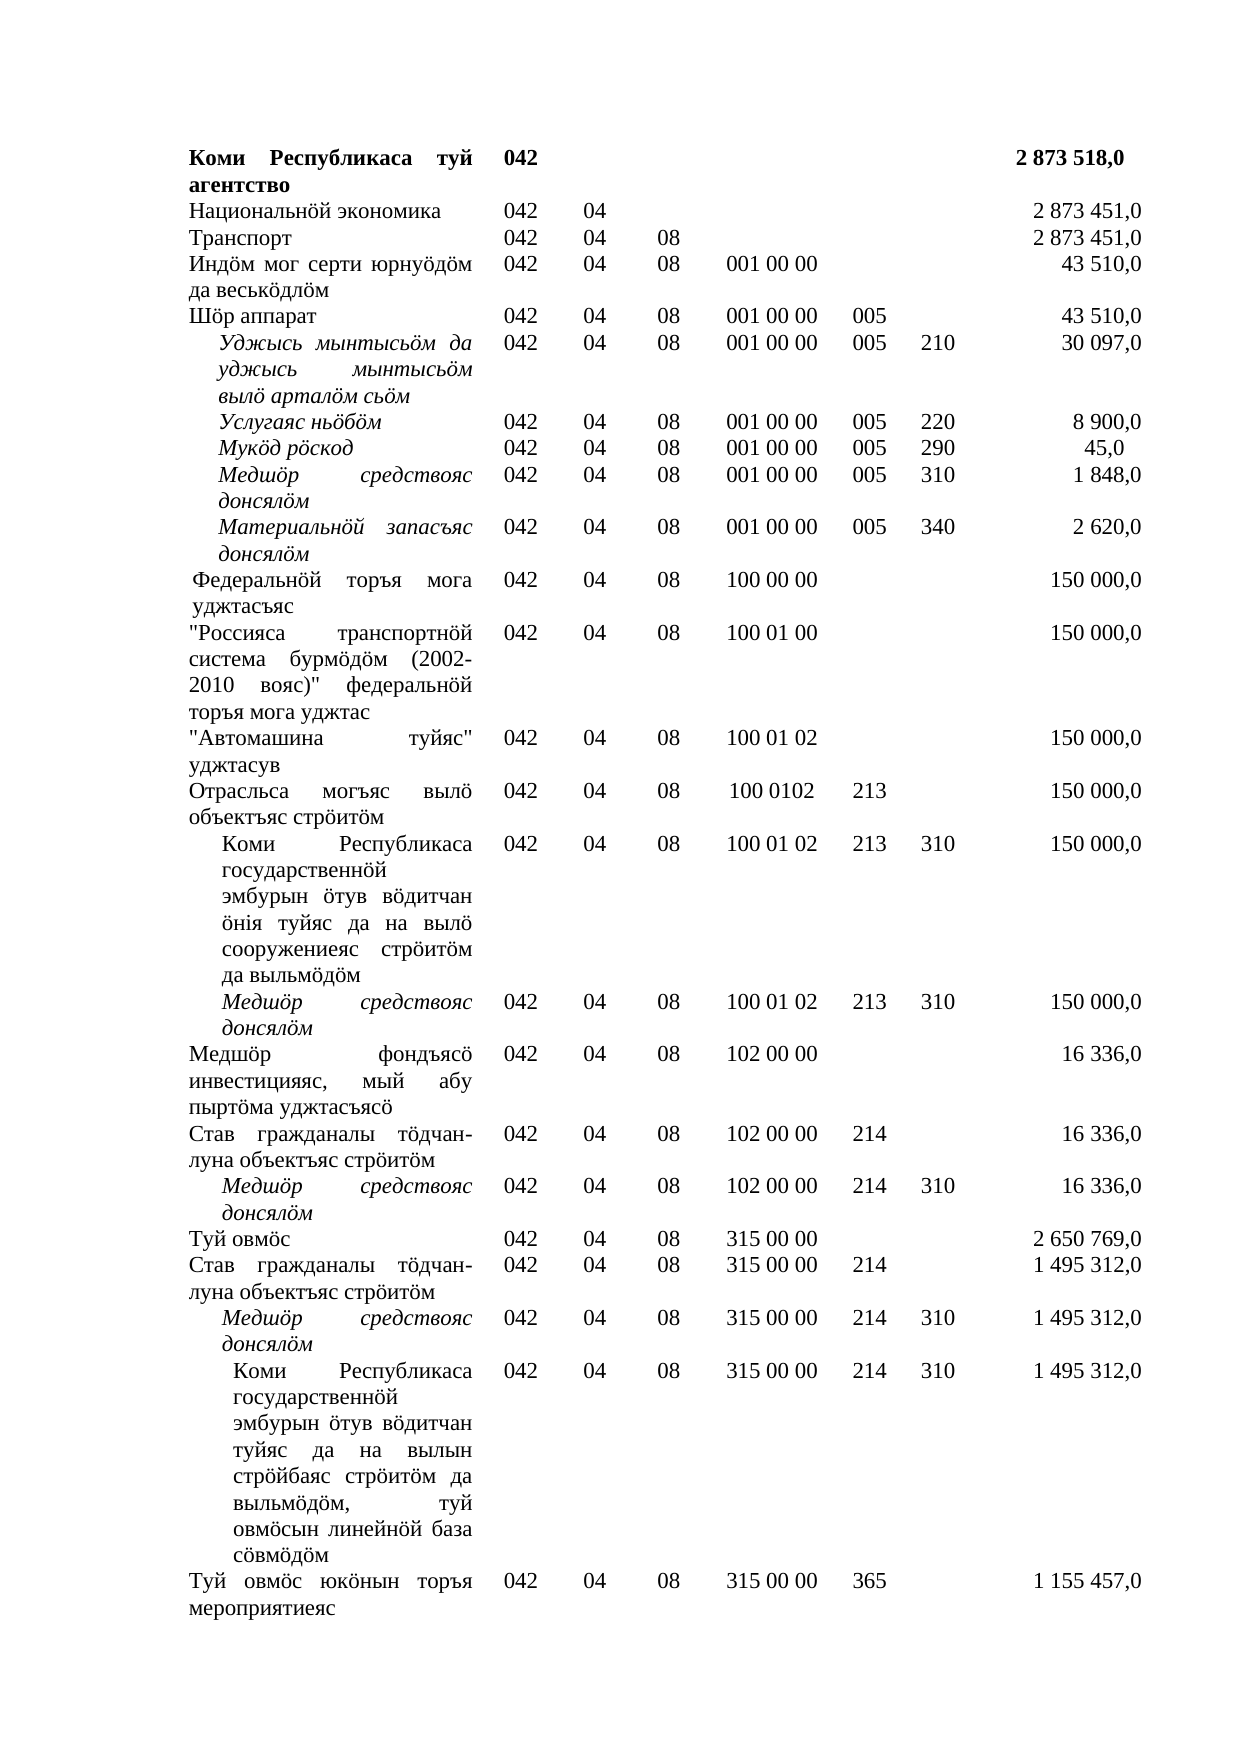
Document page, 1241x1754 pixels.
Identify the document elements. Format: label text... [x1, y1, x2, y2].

table_cell 005 [838, 329, 901, 408]
table_cell 04 [558, 1172, 631, 1225]
table_cell 005 [838, 461, 901, 513]
table_cell 001 00 00 [705, 434, 838, 461]
table_cell [901, 1120, 974, 1172]
table_cell 042 [484, 1041, 558, 1119]
table_cell [705, 145, 838, 197]
table_cell 1 495 312,0 [975, 1357, 1153, 1568]
table_cell 04 [558, 988, 631, 1041]
table_cell 042 [484, 303, 558, 329]
table_cell Став гражданалы тöдчан­луна объектъяс стрöитöм [177, 1120, 484, 1172]
table_cell 04 [558, 1357, 631, 1568]
table_cell Материальнöй запасъяс донсялöм [177, 514, 484, 566]
table_cell 042 [484, 329, 558, 408]
table_cell 08 [631, 329, 705, 408]
table_cell Медшöр средствояс донсялöм [177, 1304, 484, 1357]
table_cell Индöм мог серти юрнуöдöм да веськöдлöм [177, 250, 484, 303]
table_cell 43 510,0 [975, 303, 1153, 329]
table_cell 08 [631, 1568, 705, 1620]
table_cell [177, 118, 484, 144]
table_cell 042 [484, 1568, 558, 1620]
table_cell 042 [484, 408, 558, 434]
table_cell 150 000,0 [975, 988, 1153, 1041]
table_cell 08 [631, 303, 705, 329]
table_cell 08 [631, 461, 705, 513]
table_cell 340 [901, 514, 974, 566]
table_cell [484, 118, 558, 144]
table_cell [558, 145, 631, 197]
table_cell 100 0102 [705, 777, 838, 830]
table_cell 04 [558, 1041, 631, 1119]
table_cell 08 [631, 1304, 705, 1357]
table_cell [838, 197, 901, 223]
table_cell 100 01 02 [705, 830, 838, 988]
table_cell 042 [484, 197, 558, 223]
table_cell 042 [484, 988, 558, 1041]
table_cell [901, 1568, 974, 1620]
table_cell 100 01 00 [705, 619, 838, 724]
table_cell "Автомашина туйяс" уджтас­ув [177, 724, 484, 777]
table_cell 1 495 312,0 [975, 1251, 1153, 1304]
table_cell [838, 1225, 901, 1251]
table_cell 042 [484, 224, 558, 250]
table_cell [631, 118, 705, 144]
table_cell 042 [484, 1225, 558, 1251]
table_cell 08 [631, 1357, 705, 1568]
table_cell [901, 724, 974, 777]
table_cell 08 [631, 1041, 705, 1119]
table_cell 100 01 02 [705, 988, 838, 1041]
table_cell 04 [558, 329, 631, 408]
table_cell 042 [484, 566, 558, 619]
table_cell 001 00 00 [705, 303, 838, 329]
table_cell 04 [558, 1568, 631, 1620]
table_cell 1 848,0 [975, 461, 1153, 513]
table_cell 315 00 00 [705, 1304, 838, 1357]
table_cell 04 [558, 250, 631, 303]
table_cell 042 [484, 514, 558, 566]
table_cell Мукöд рöскод [177, 434, 484, 461]
table_cell 042 [484, 619, 558, 724]
table_cell 04 [558, 197, 631, 223]
table_cell 214 [838, 1357, 901, 1568]
table_cell 042 [484, 724, 558, 777]
table_cell [705, 224, 838, 250]
table_cell 042 [484, 1304, 558, 1357]
table_cell 100 01 02 [705, 724, 838, 777]
table_cell 310 [901, 1304, 974, 1357]
table_cell [901, 250, 974, 303]
table_cell 100 00 00 [705, 566, 838, 619]
table_cell Медшöр средствояс донсялöм [177, 461, 484, 513]
table_cell [901, 619, 974, 724]
table_cell [901, 197, 974, 223]
table_cell 001 00 00 [705, 461, 838, 513]
table_cell 08 [631, 777, 705, 830]
table_cell 042 [484, 777, 558, 830]
table_cell 214 [838, 1172, 901, 1225]
table_cell 220 [901, 408, 974, 434]
table_cell 210 [901, 329, 974, 408]
table_cell 310 [901, 461, 974, 513]
table_cell 150 000,0 [975, 566, 1153, 619]
table_cell 042 [484, 1251, 558, 1304]
table_cell 08 [631, 724, 705, 777]
table_cell [838, 224, 901, 250]
table_cell 001 00 00 [705, 329, 838, 408]
table_cell 08 [631, 988, 705, 1041]
table_cell "Россияса транспортнöй система бурмöдöм (2002-2010 вояс)" федеральнöй торъя мога уджтас [177, 619, 484, 724]
table_cell Коми Республикаса государственнöй эмбурын öтув вöдитчан öнiя туйяс да на вылö сооружениеяс стрöитöм да выльмöдöм [177, 830, 484, 988]
table_cell 102 00 00 [705, 1120, 838, 1172]
table_cell 04 [558, 777, 631, 830]
table_cell 005 [838, 434, 901, 461]
table_cell 08 [631, 434, 705, 461]
table_cell 08 [631, 514, 705, 566]
table_cell 005 [838, 408, 901, 434]
table_cell Федеральнöй торъя мога уджтасъяс [177, 566, 484, 619]
table_cell [838, 724, 901, 777]
table_cell Коми Республикаса государственнöй эмбурын öтув вöдитчан туйяс да на вылын стрöйбаяс стрöитöм да выльмöдöм, туй овмöсын линейнöй база сöвмöдöм [177, 1357, 484, 1568]
table_cell Медшöр фондъясö инвестицияяс, мый абу пыртöма уджтасъясö [177, 1041, 484, 1119]
table_cell 102 00 00 [705, 1041, 838, 1119]
table_cell 08 [631, 619, 705, 724]
table_cell 042 [484, 1120, 558, 1172]
table_cell 213 [838, 988, 901, 1041]
table_cell Туй овмöс [177, 1225, 484, 1251]
table_cell 310 [901, 1357, 974, 1568]
table_cell 005 [838, 303, 901, 329]
table_cell 150 000,0 [975, 777, 1153, 830]
table_cell 1 155 457,0 [975, 1568, 1153, 1620]
table_cell 04 [558, 724, 631, 777]
table_cell 04 [558, 1120, 631, 1172]
table_cell [838, 619, 901, 724]
table_cell 08 [631, 1172, 705, 1225]
table_cell 08 [631, 250, 705, 303]
table_cell 04 [558, 303, 631, 329]
table_cell 315 00 00 [705, 1357, 838, 1568]
table_cell [901, 118, 974, 144]
table_cell 04 [558, 408, 631, 434]
table_cell 150 000,0 [975, 724, 1153, 777]
table_cell 365 [838, 1568, 901, 1620]
table_cell 315 00 00 [705, 1251, 838, 1304]
table_cell 04 [558, 1225, 631, 1251]
table_cell Туй овмöс юкöнын торъя мероприятиеяс [177, 1568, 484, 1620]
table_cell 43 510,0 [975, 250, 1153, 303]
table_cell [975, 118, 1153, 144]
table_cell 2 873 518,0 [975, 145, 1153, 197]
table_cell 042 [484, 461, 558, 513]
table_cell [901, 224, 974, 250]
table_cell [558, 118, 631, 144]
table_cell [838, 145, 901, 197]
table_cell 005 [838, 514, 901, 566]
table_cell [631, 197, 705, 223]
table_cell [838, 250, 901, 303]
table_cell [705, 118, 838, 144]
table_cell Медшöр средствояс донсялöм [177, 988, 484, 1041]
table_cell [901, 1041, 974, 1119]
table_cell 16 336,0 [975, 1172, 1153, 1225]
table_cell 042 [484, 830, 558, 988]
table_cell Став гражданалы тöдчан­луна объектъяс стрöитöм [177, 1251, 484, 1304]
table_cell 310 [901, 830, 974, 988]
table_cell 8 900,0 [975, 408, 1153, 434]
table_cell 04 [558, 434, 631, 461]
table_cell 04 [558, 514, 631, 566]
table_cell Транспорт [177, 224, 484, 250]
table_cell Медшöр средствояс донсялöм [177, 1172, 484, 1225]
table_cell 042 [484, 1357, 558, 1568]
table_cell [901, 777, 974, 830]
table_cell 214 [838, 1251, 901, 1304]
table_cell 310 [901, 988, 974, 1041]
table_cell [705, 197, 838, 223]
table_cell 001 00 00 [705, 250, 838, 303]
table_cell 042 [484, 434, 558, 461]
table_cell 30 097,0 [975, 329, 1153, 408]
table_cell 150 000,0 [975, 619, 1153, 724]
table_cell 08 [631, 566, 705, 619]
table_cell 16 336,0 [975, 1120, 1153, 1172]
table_cell 04 [558, 830, 631, 988]
table_cell 214 [838, 1304, 901, 1357]
table_cell 08 [631, 408, 705, 434]
table_cell 042 [484, 250, 558, 303]
table_cell 315 00 00 [705, 1225, 838, 1251]
table_cell 08 [631, 1225, 705, 1251]
table_cell Уджысь мынтысьöм да уджысь мынтысьöм вылö арталöм сьöм [177, 329, 484, 408]
table_cell 1 495 312,0 [975, 1304, 1153, 1357]
table_cell 2 620,0 [975, 514, 1153, 566]
table_cell 45,0 [975, 434, 1153, 461]
table_cell [838, 1041, 901, 1119]
table_cell 16 336,0 [975, 1041, 1153, 1119]
table_cell 2 650 769,0 [975, 1225, 1153, 1251]
table_cell 2 873 451,0 [975, 197, 1153, 223]
table_cell 102 00 00 [705, 1172, 838, 1225]
table_cell 213 [838, 777, 901, 830]
table_cell [838, 566, 901, 619]
table_cell 04 [558, 224, 631, 250]
table_cell 08 [631, 1251, 705, 1304]
table_cell Национальнöй экономика [177, 197, 484, 223]
table_cell [901, 1251, 974, 1304]
table_cell 150 000,0 [975, 830, 1153, 988]
table_cell 04 [558, 619, 631, 724]
table_cell 042 [484, 145, 558, 197]
table_cell [901, 303, 974, 329]
table_cell 001 00 00 [705, 514, 838, 566]
table_cell 04 [558, 1251, 631, 1304]
table_cell Услугаяс ньöбöм [177, 408, 484, 434]
table_cell 315 00 00 [705, 1568, 838, 1620]
table_cell 04 [558, 461, 631, 513]
table_cell 04 [558, 566, 631, 619]
table_cell 08 [631, 830, 705, 988]
table_cell Отрасльса могъяс вылö объектъяс стрöитöм [177, 777, 484, 830]
table_cell [838, 118, 901, 144]
table_cell 290 [901, 434, 974, 461]
table_cell 001 00 00 [705, 408, 838, 434]
table_cell 214 [838, 1120, 901, 1172]
table_cell 04 [558, 1304, 631, 1357]
table_cell Коми Республикаса туй агентство [177, 145, 484, 197]
table_cell [631, 145, 705, 197]
table_cell [901, 1225, 974, 1251]
table_cell 042 [484, 1172, 558, 1225]
table_cell 2 873 451,0 [975, 224, 1153, 250]
table_cell 08 [631, 1120, 705, 1172]
table_cell 08 [631, 224, 705, 250]
table_cell 213 [838, 830, 901, 988]
table_cell 310 [901, 1172, 974, 1225]
table_cell [901, 566, 974, 619]
table_cell Шöр аппарат [177, 303, 484, 329]
table_cell [901, 145, 974, 197]
